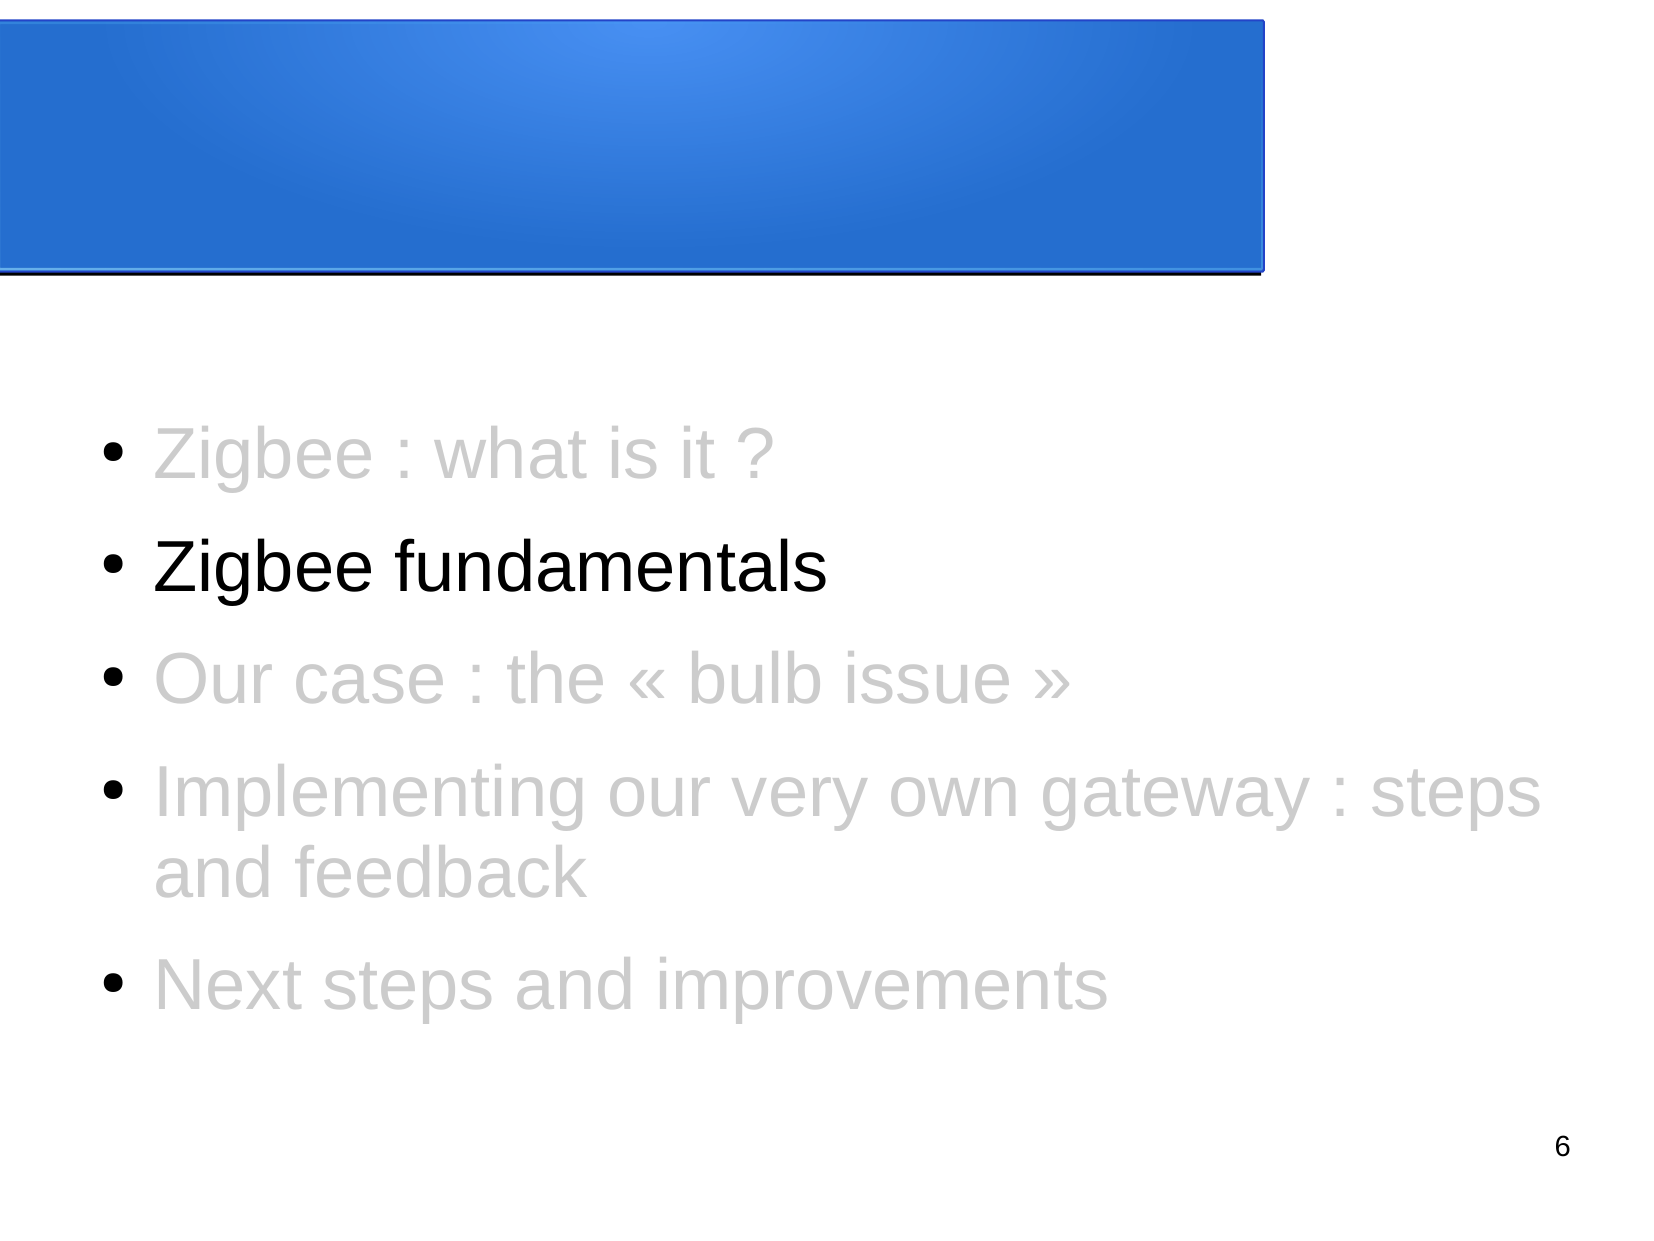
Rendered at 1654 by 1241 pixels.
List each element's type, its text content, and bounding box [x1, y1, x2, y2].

list Zigbee : what is it ? Zigbee fundamentals Our case : the « bulb issue » Implementing our very own gateway : steps and feedback Next steps and improvements [82, 413, 1571, 1133]
